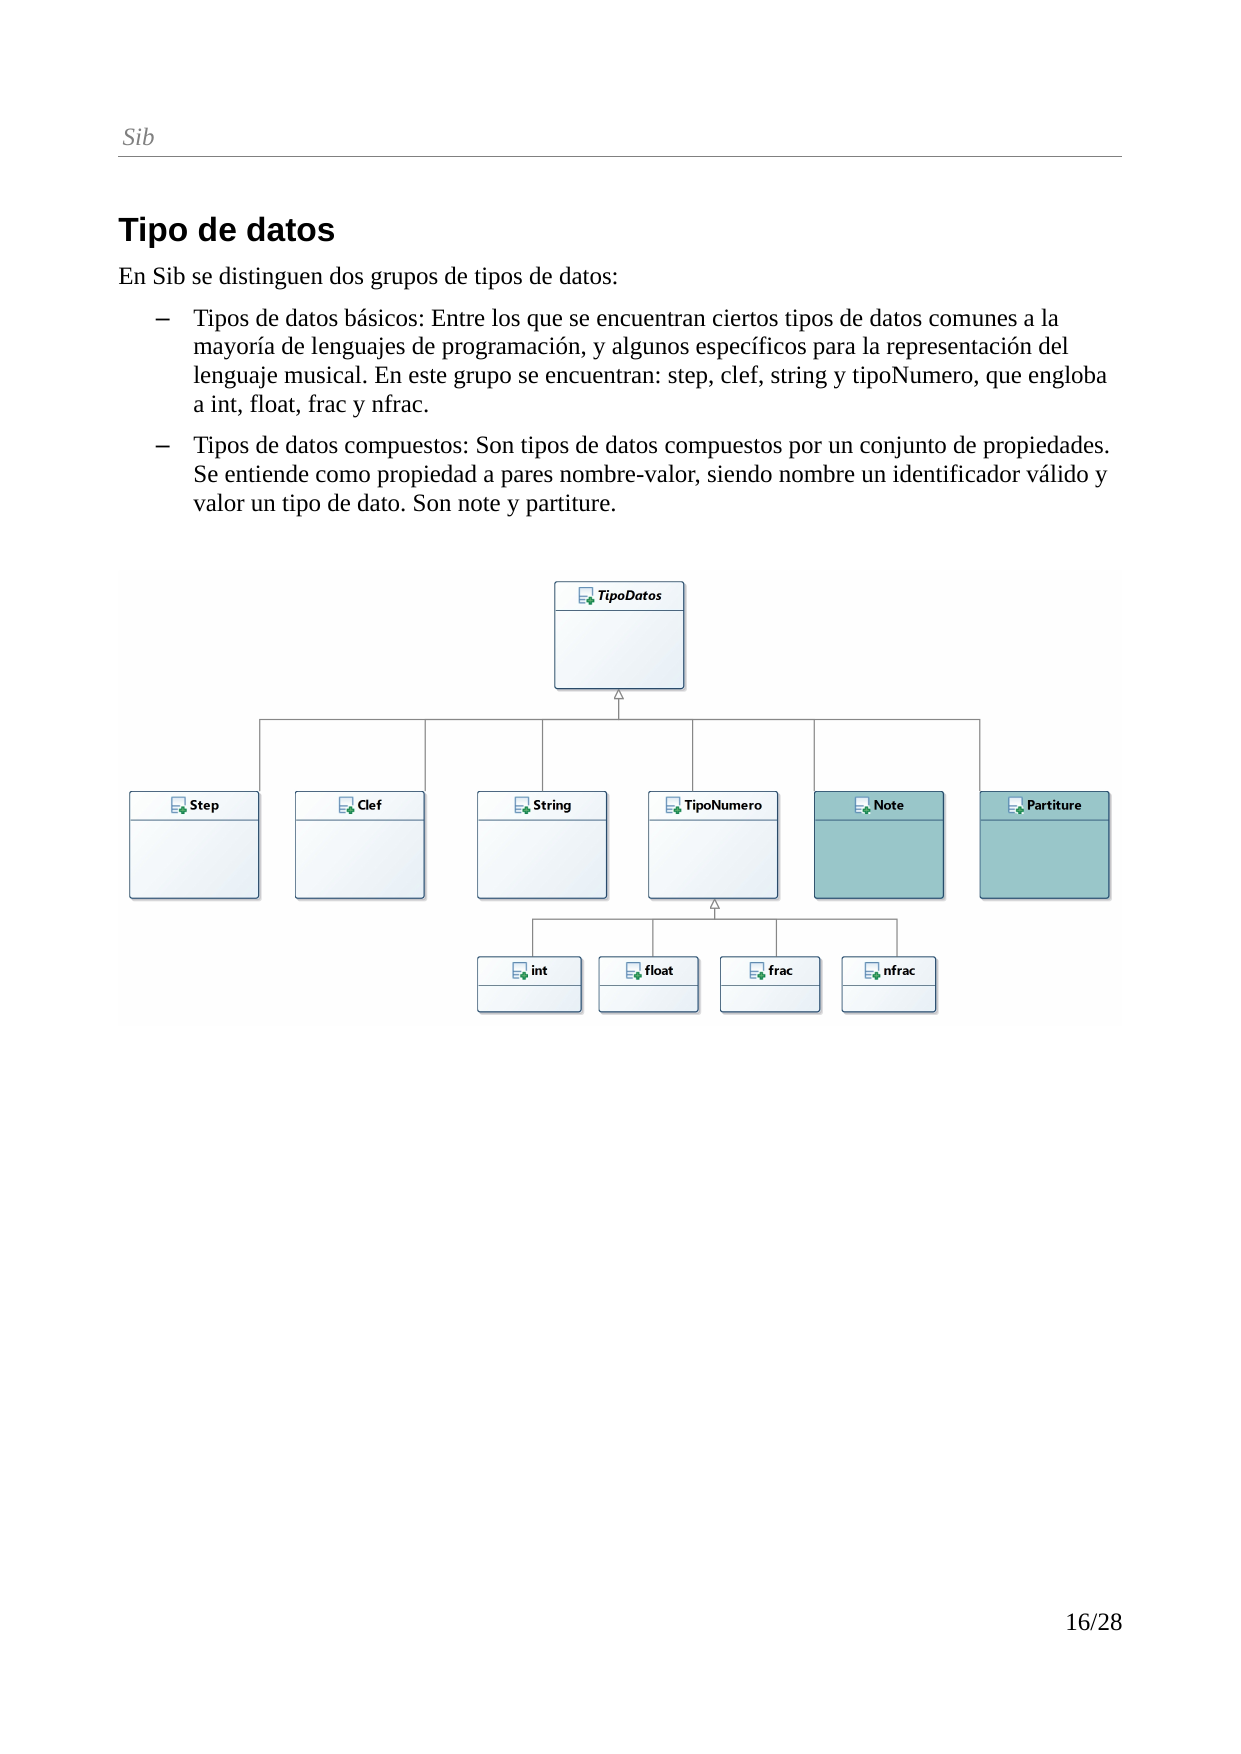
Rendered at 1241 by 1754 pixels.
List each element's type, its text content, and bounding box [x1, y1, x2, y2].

text En Sib se distinguen dos grupos de tipos de datos: [118, 261, 1122, 290]
subtitle Tipo de datos [118, 210, 1122, 249]
list Tipos de datos compuestos: Son tipos de datos compuestos por un conjunto de propiedades. Se entiende como propiedad a pares nombre-valor, siendo nombre un identificador válido y valor un tipo de dato. Son note y partiture. [156, 430, 1122, 516]
list Tipos de datos básicos: Entre los que se encuentran ciertos tipos de datos comunes a la mayoría de lenguajes de programación, y algunos específicos para la representación del lenguaje musical. En este grupo se encuentran: step, clef, string y tipoNumero, que engloba a int, float, frac y nfrac. [156, 303, 1122, 418]
picture [118, 570, 1123, 1026]
